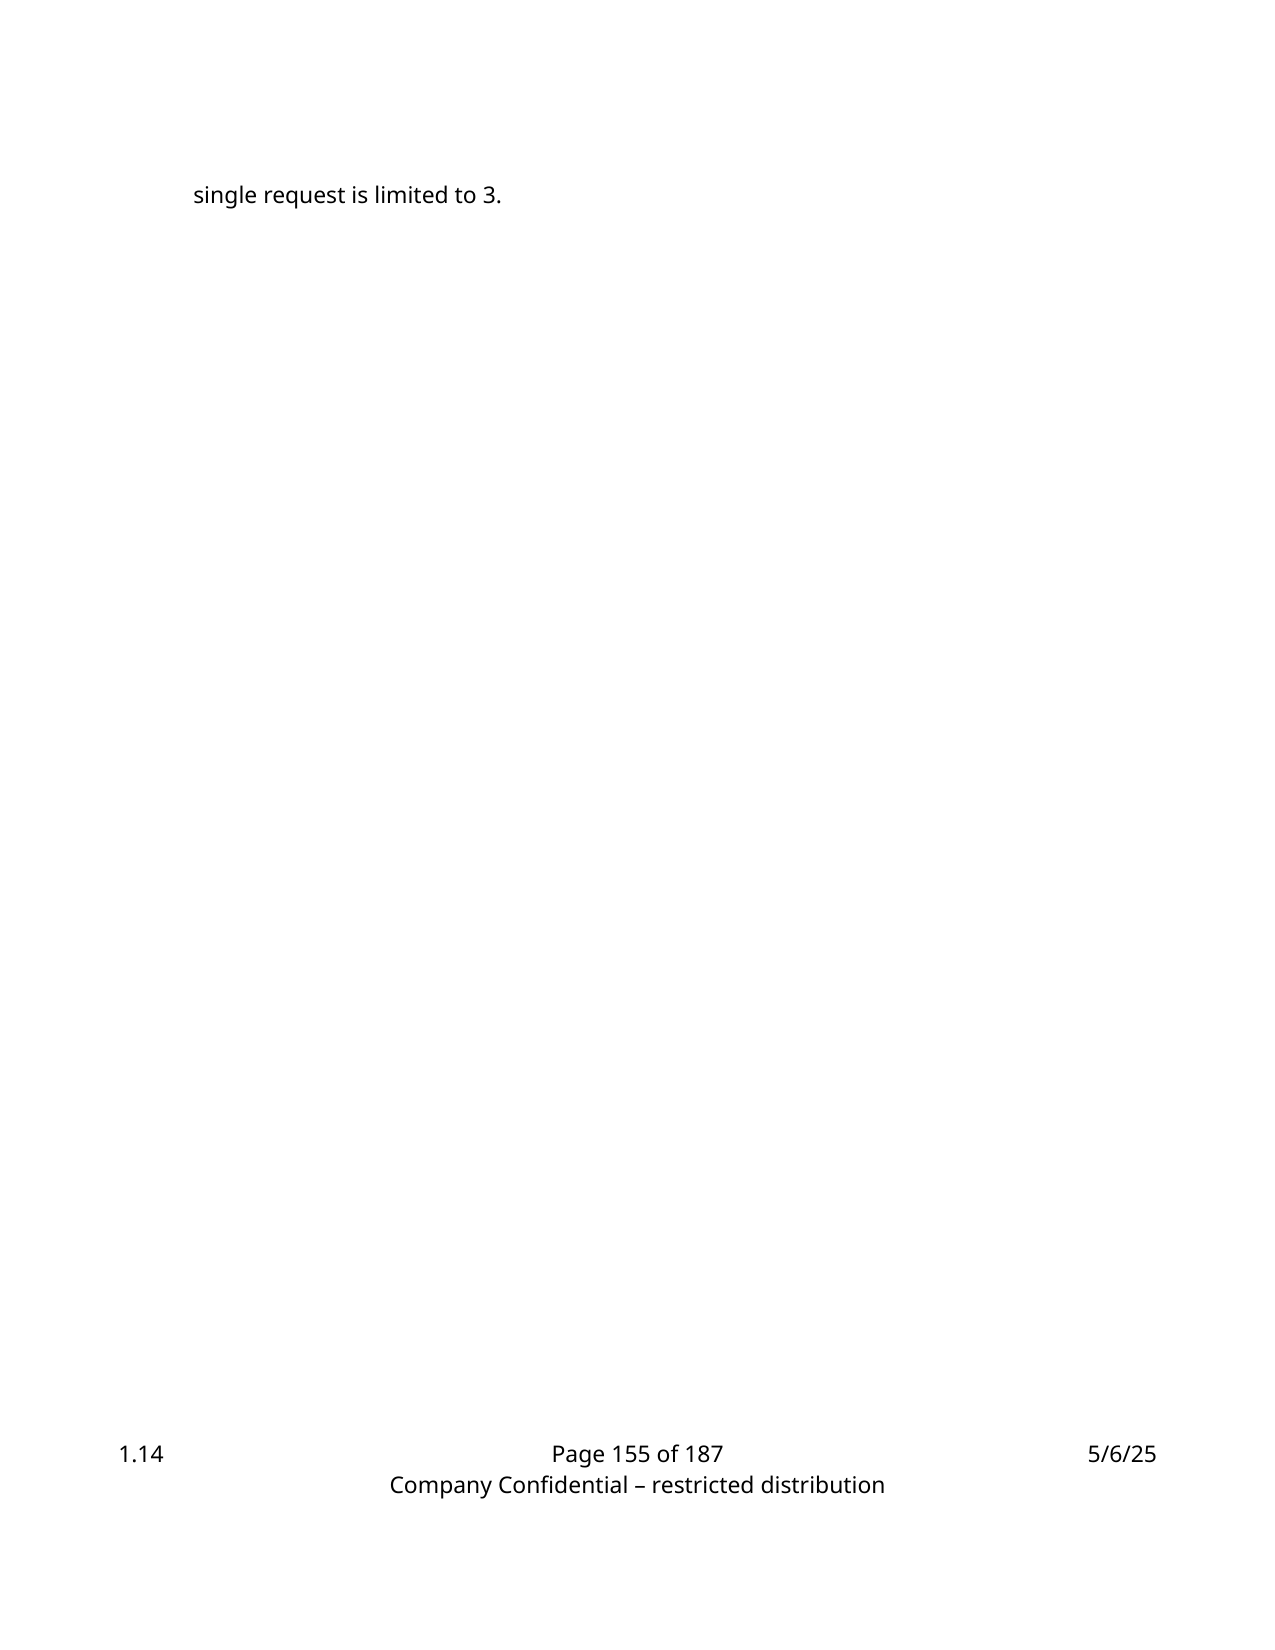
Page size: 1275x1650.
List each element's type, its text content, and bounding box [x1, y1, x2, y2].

list single request is limited to 3. [156, 179, 1157, 210]
